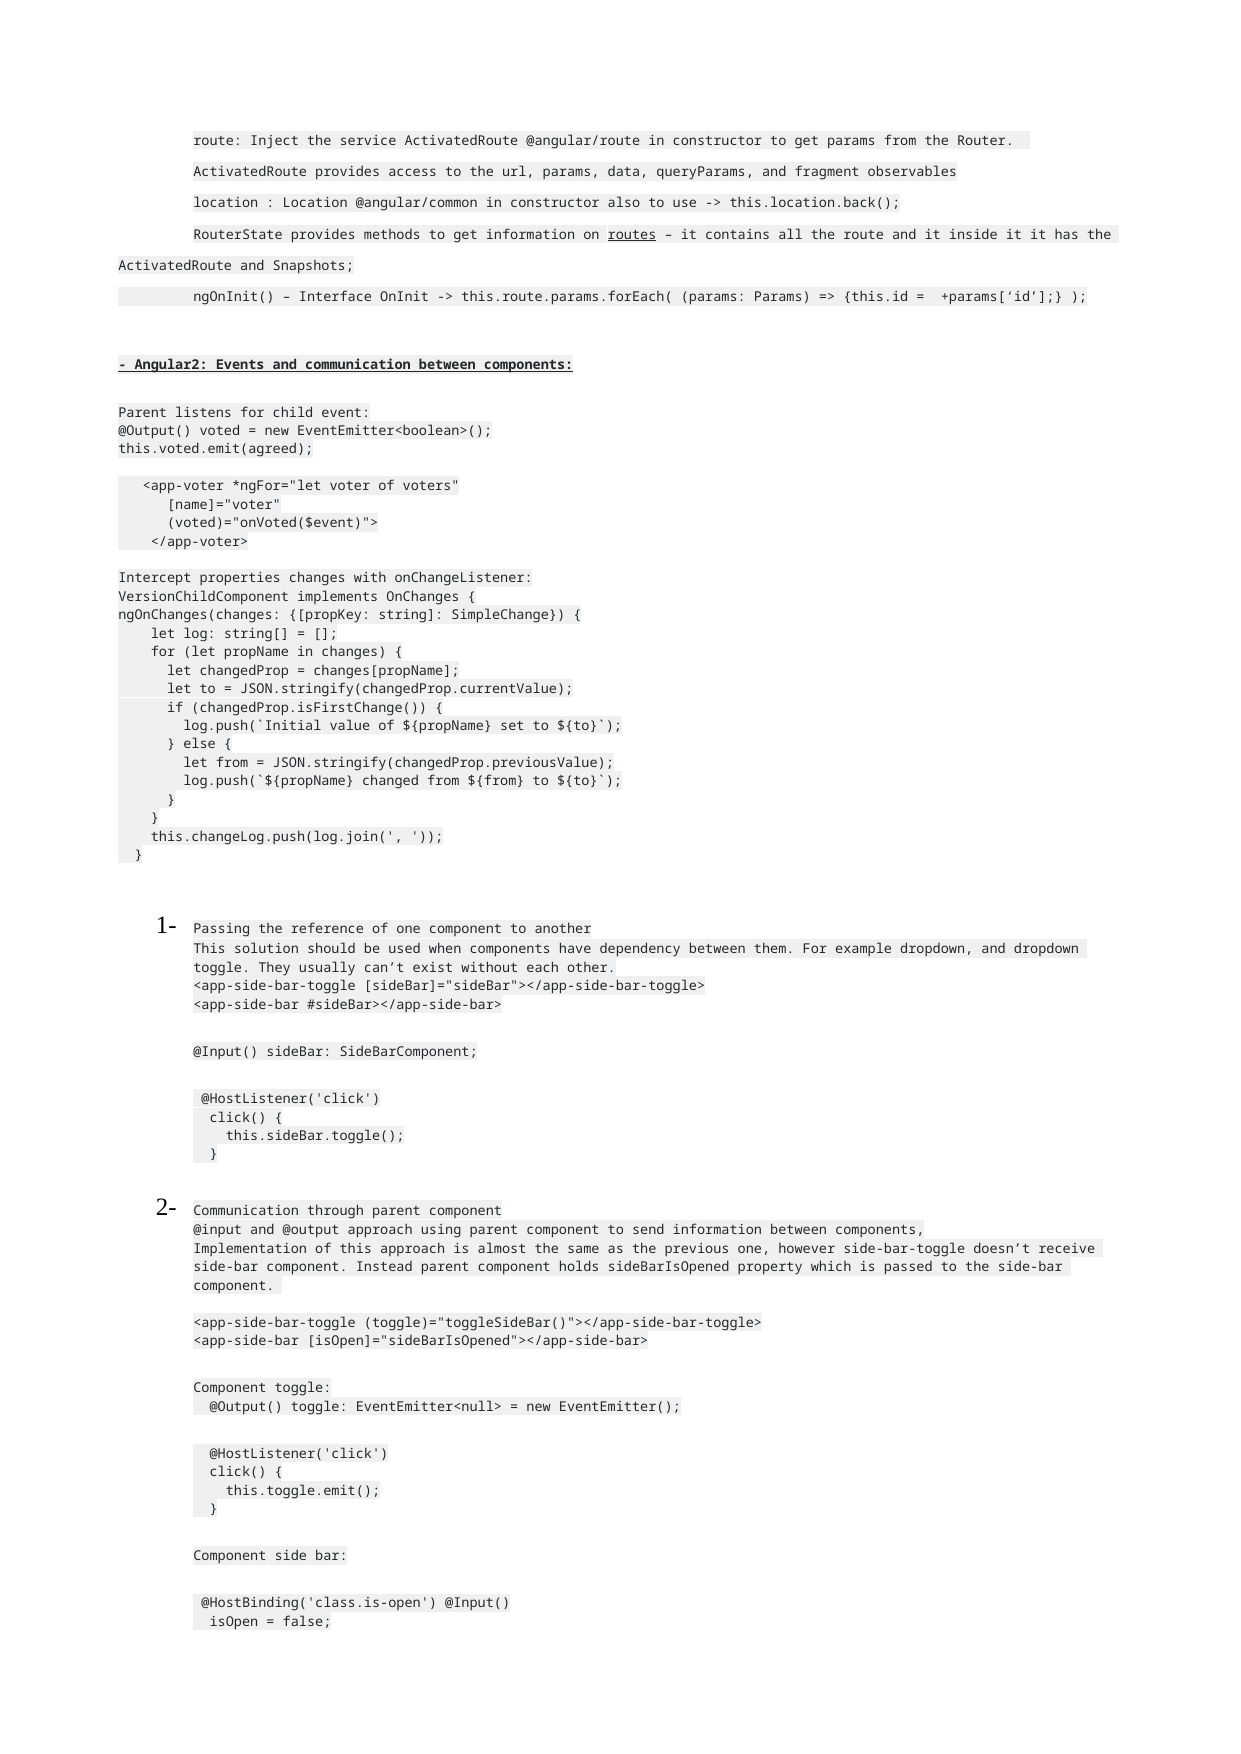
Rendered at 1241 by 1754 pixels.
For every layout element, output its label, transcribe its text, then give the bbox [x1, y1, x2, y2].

text } [118, 808, 1122, 827]
text <app-side-bar-toggle [sideBar]="sideBar"></app-side-bar-toggle> [193, 976, 1122, 995]
text @Output() toggle: EventEmitter<null> = new EventEmitter(); [193, 1397, 1122, 1415]
text [name]="voter" [118, 495, 1122, 513]
text let log: string[] = []; [118, 624, 1122, 642]
text } [118, 790, 1122, 808]
text @input and @output approach using parent component to send information between components, [193, 1220, 1122, 1239]
text if (changedProp.isFirstChange()) { [118, 697, 1122, 716]
text } [118, 845, 1122, 863]
text (voted)="onVoted($event)"> [118, 513, 1122, 532]
text </app-voter> [118, 532, 1122, 550]
text this.toggle.emit(); [193, 1481, 1122, 1499]
text this.changeLog.push(log.join(', ')); [118, 827, 1122, 845]
text for (let propName in changes) { [118, 642, 1122, 661]
text @HostBinding('class.is-open') @Input() [193, 1593, 1122, 1612]
text Component toggle: [193, 1378, 1122, 1397]
text isOpen = false; [193, 1612, 1122, 1630]
text ngOnChanges(changes: {[propKey: string]: SimpleChange}) { [118, 605, 1122, 624]
text @HostListener('click') [193, 1444, 1122, 1462]
text log.push(`Initial value of ${propName} set to ${to}`); [118, 716, 1122, 734]
text <app-side-bar [isOpen]="sideBarIsOpened"></app-side-bar> [193, 1331, 1122, 1349]
text log.push(`${propName} changed from ${from} to ${to}`); [118, 771, 1122, 790]
text RouterState provides methods to get information on routes – it contains all the route and it inside it it has the ActivatedRoute and Snapshots; [118, 212, 1122, 274]
text Component side bar: [193, 1546, 1122, 1565]
text click() { [193, 1107, 1122, 1126]
text let to = JSON.stringify(changedProp.currentValue); [118, 679, 1122, 697]
list Communication through parent component [156, 1192, 1122, 1220]
text location : Location @angular/common in constructor also to use -> this.location.back(); [118, 181, 1122, 212]
list Passing the reference of one component to another This solution should be used when components have dependency between them. For example dropdown, and dropdown toggle. They usually can’t exist without each other. [156, 911, 1122, 976]
text Intercept properties changes with onChangeListener: VersionChildComponent implements OnChanges { [118, 550, 1122, 605]
text Implementation of this approach is almost the same as the previous one, however side-bar-toggle doesn’t receive side-bar component. Instead parent component holds sideBarIsOpened property which is passed to the side-bar component. <app-side-bar-toggle (toggle)="toggleSideBar()"></app-side-bar-toggle> [193, 1239, 1122, 1331]
text Parent listens for child event: @Output() voted = new EventEmitter<boolean>(); this.voted.emit(agreed); <app-voter *ngFor="let voter of voters" [118, 402, 1122, 495]
text } else { [118, 734, 1122, 753]
text } [193, 1144, 1122, 1163]
text <app-side-bar #sideBar></app-side-bar> [193, 995, 1122, 1013]
text let from = JSON.stringify(changedProp.previousValue); [118, 753, 1122, 771]
text this.sideBar.toggle(); [193, 1126, 1122, 1144]
text @HostListener('click') [193, 1089, 1122, 1107]
text let changedProp = changes[propName]; [118, 661, 1122, 679]
text - Angular2: Events and communication between components: [118, 337, 1122, 374]
text click() { [193, 1462, 1122, 1481]
text } [193, 1499, 1122, 1517]
text @Input() sideBar: SideBarComponent; [193, 1042, 1122, 1060]
text ngOnInit() – Interface OnInit -> this.route.params.forEach( (params: Params) => {this.id = +params[‘id’];} ); [118, 274, 1122, 306]
text route: Inject the service ActivatedRoute @angular/route in constructor to get params from the Router. ActivatedRoute provides access to the url, params, data, queryParams, and fragment observables [193, 118, 1122, 181]
